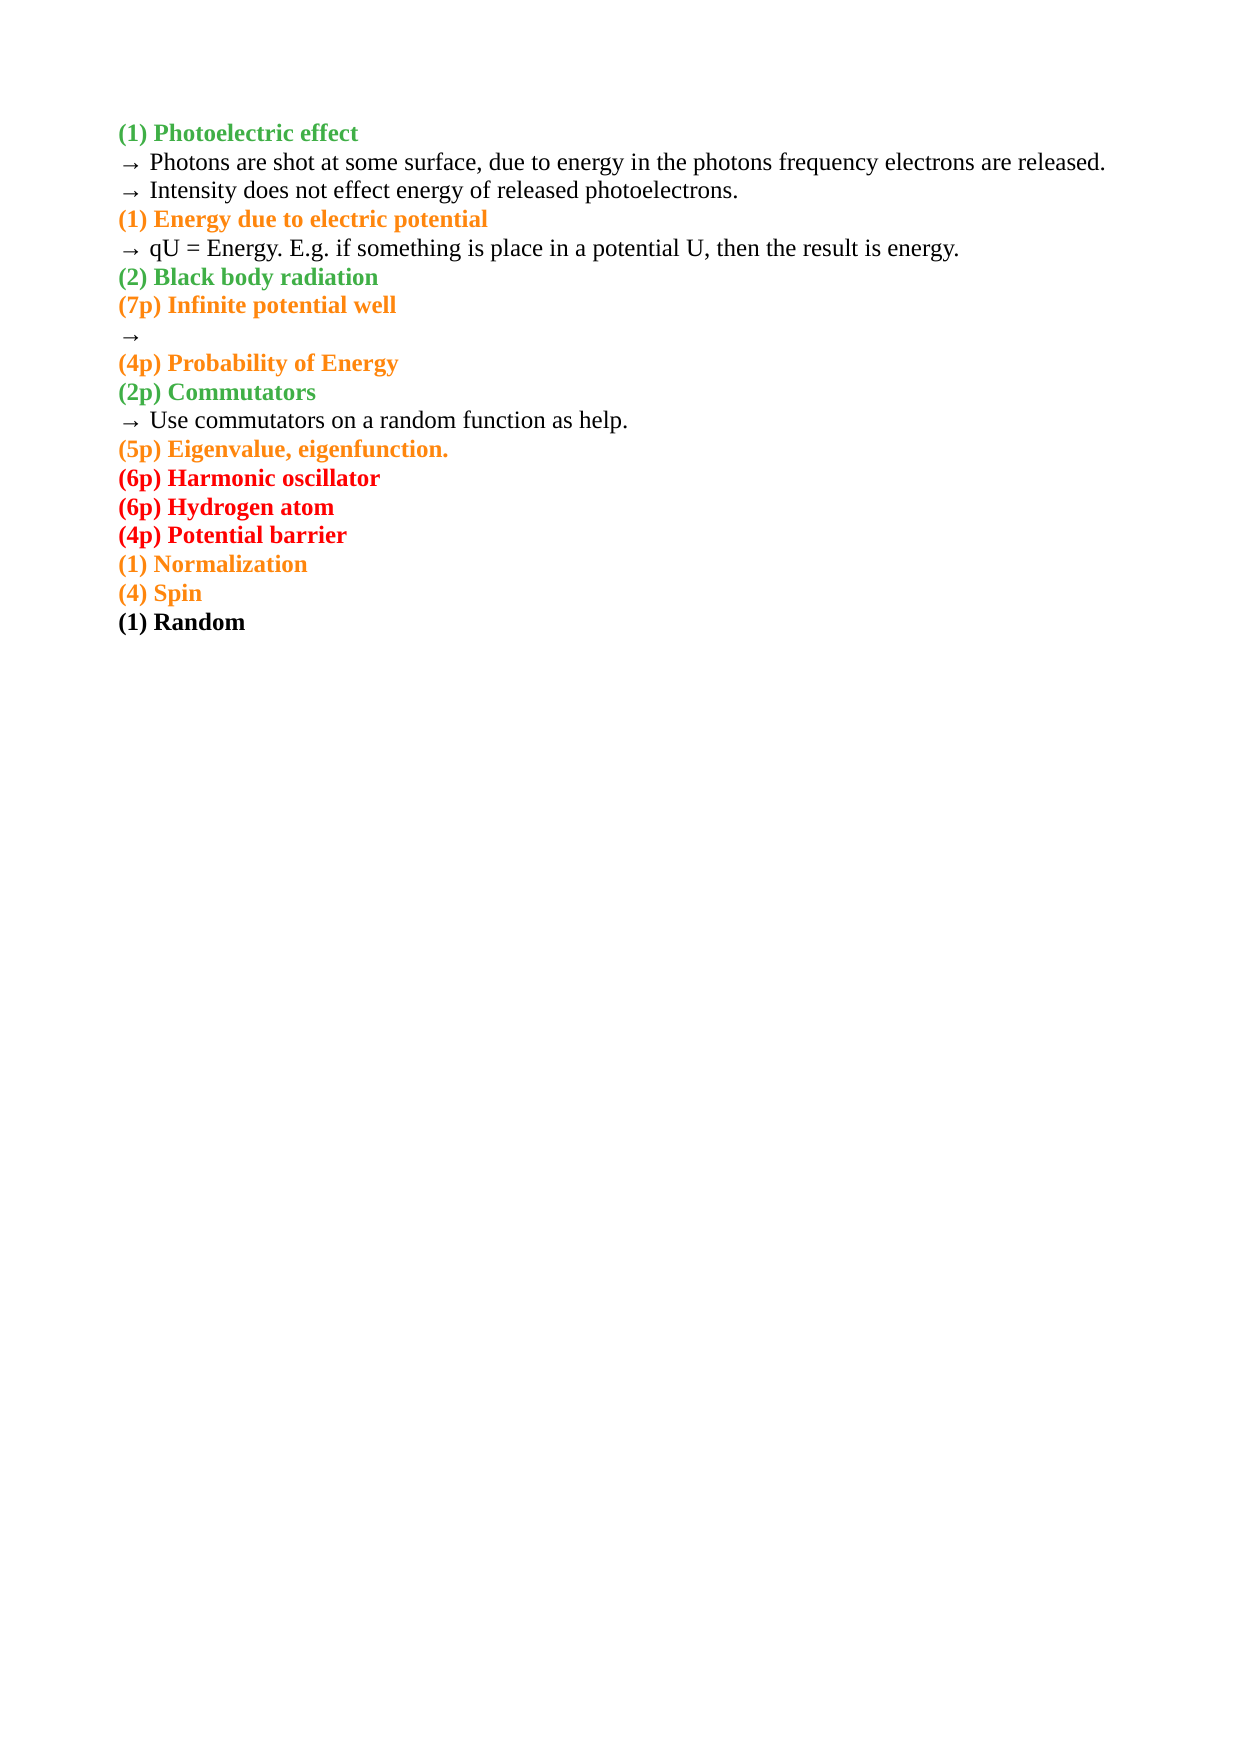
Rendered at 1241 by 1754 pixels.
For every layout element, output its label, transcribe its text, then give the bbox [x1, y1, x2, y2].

text (1) Energy due to electric potential [118, 204, 1122, 233]
text (4) Spin [118, 578, 1122, 607]
text (6p) Hydrogen atom [118, 492, 1122, 521]
text → Use commutators on a random function as help. [118, 406, 1122, 434]
text (4p) Potential barrier [118, 521, 1122, 549]
text → Photons are shot at some surface, due to energy in the photons frequency electrons are released. [118, 147, 1122, 176]
text (6p) Harmonic oscillator [118, 463, 1122, 492]
text → Intensity does not effect energy of released photoelectrons. [118, 176, 1122, 204]
text (1) Photoelectric effect [118, 118, 1122, 147]
text (4p) Probability of Energy [118, 348, 1122, 377]
text (2) Black body radiation [118, 262, 1122, 291]
text (5p) Eigenvalue, eigenfunction. [118, 434, 1122, 463]
text (1) Random [118, 607, 1122, 636]
text (2p) Commutators [118, 377, 1122, 406]
text → [118, 319, 1122, 348]
text (1) Normalization [118, 549, 1122, 578]
text → qU = Energy. E.g. if something is place in a potential U, then the result is energy. [118, 233, 1122, 262]
text (7p) Infinite potential well [118, 291, 1122, 319]
